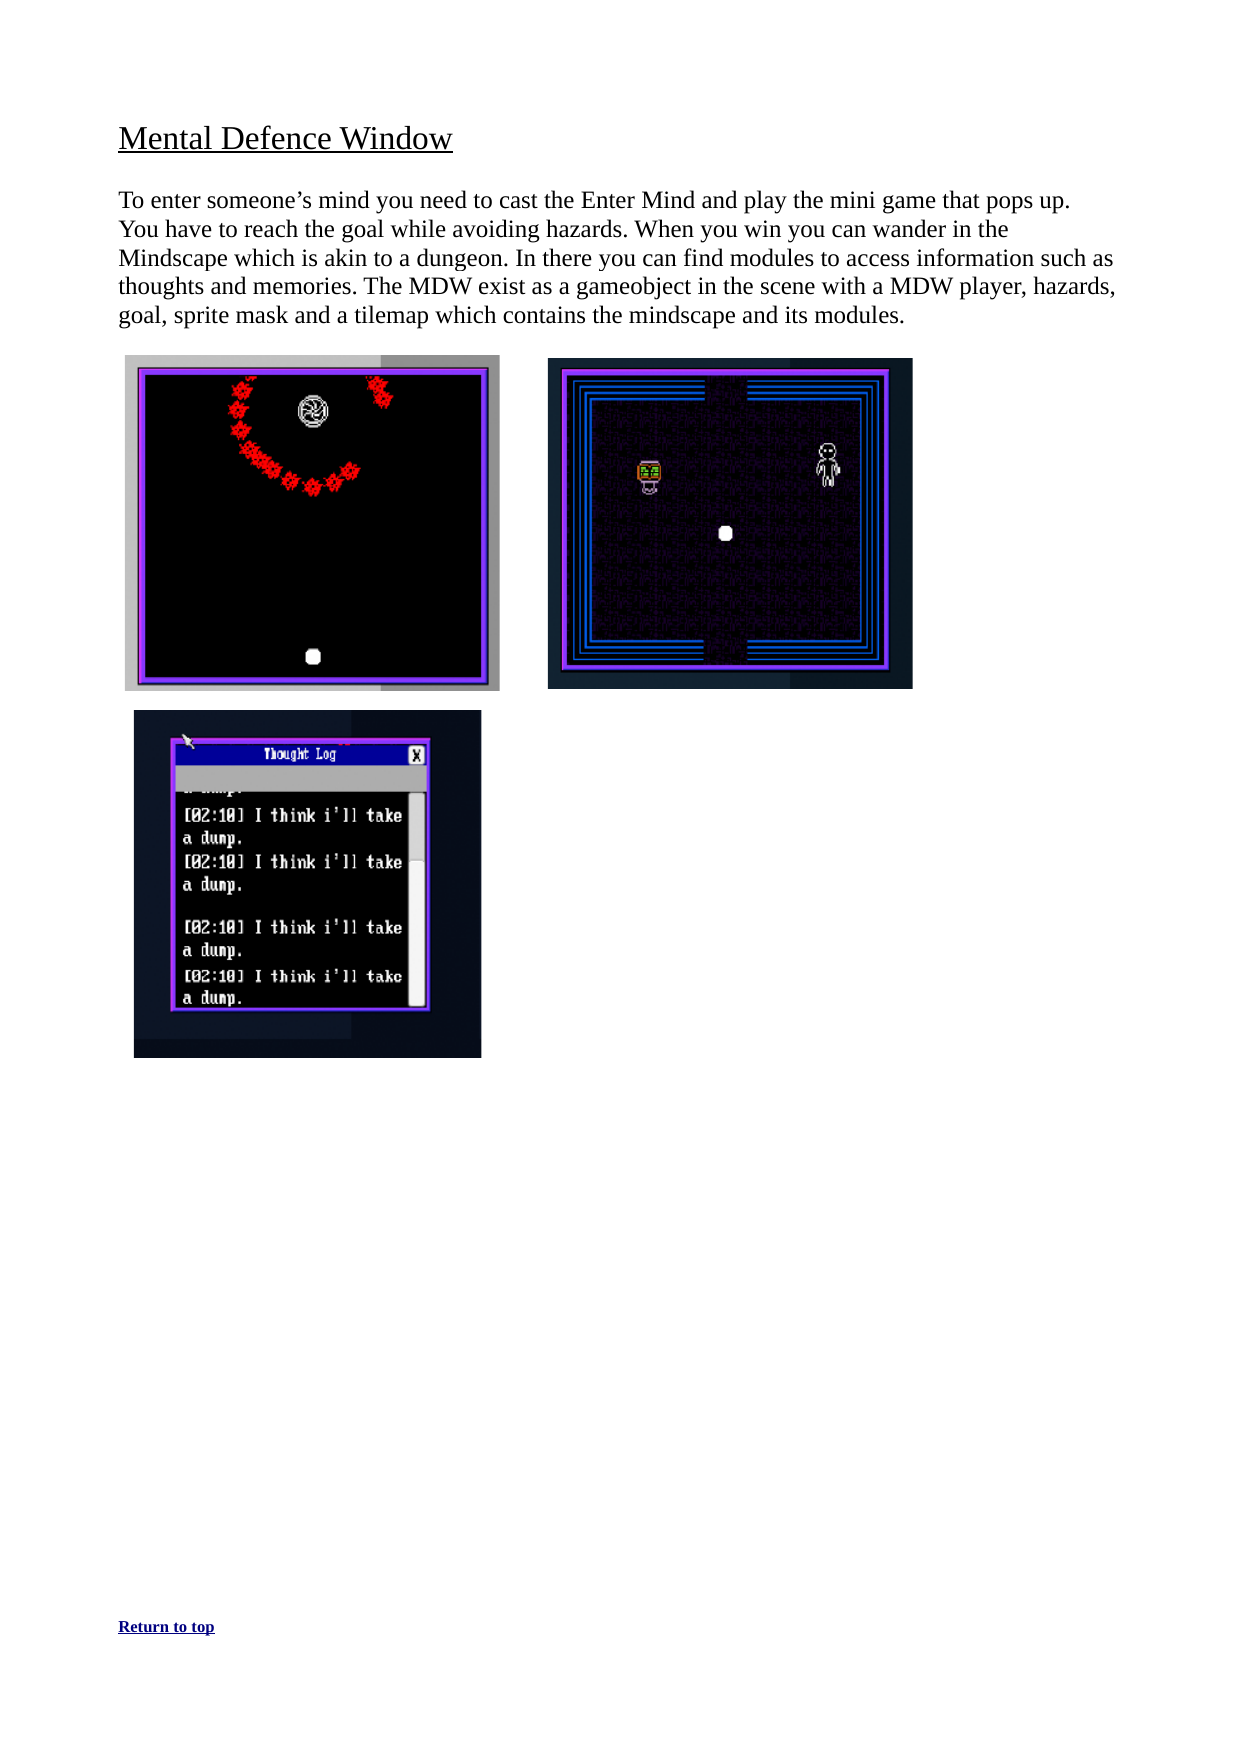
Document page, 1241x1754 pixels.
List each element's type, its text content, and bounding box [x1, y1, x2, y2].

picture [124, 355, 500, 691]
text Mental Defence Window [118, 118, 1122, 156]
picture [133, 710, 482, 1058]
text To enter someone’s mind you need to cast the Enter Mind and play the mini game that pops up. [118, 185, 1122, 214]
text You have to reach the goal while avoiding hazards. When you win you can wander in the Mindscape which is akin to a dungeon. In there you can find modules to access information such as thoughts and memories. The MDW exist as a gameobject in the scene with a MDW player, hazards, goal, sprite mask and a tilemap which contains the mindscape and its modules. [118, 214, 1122, 329]
picture [547, 358, 913, 689]
